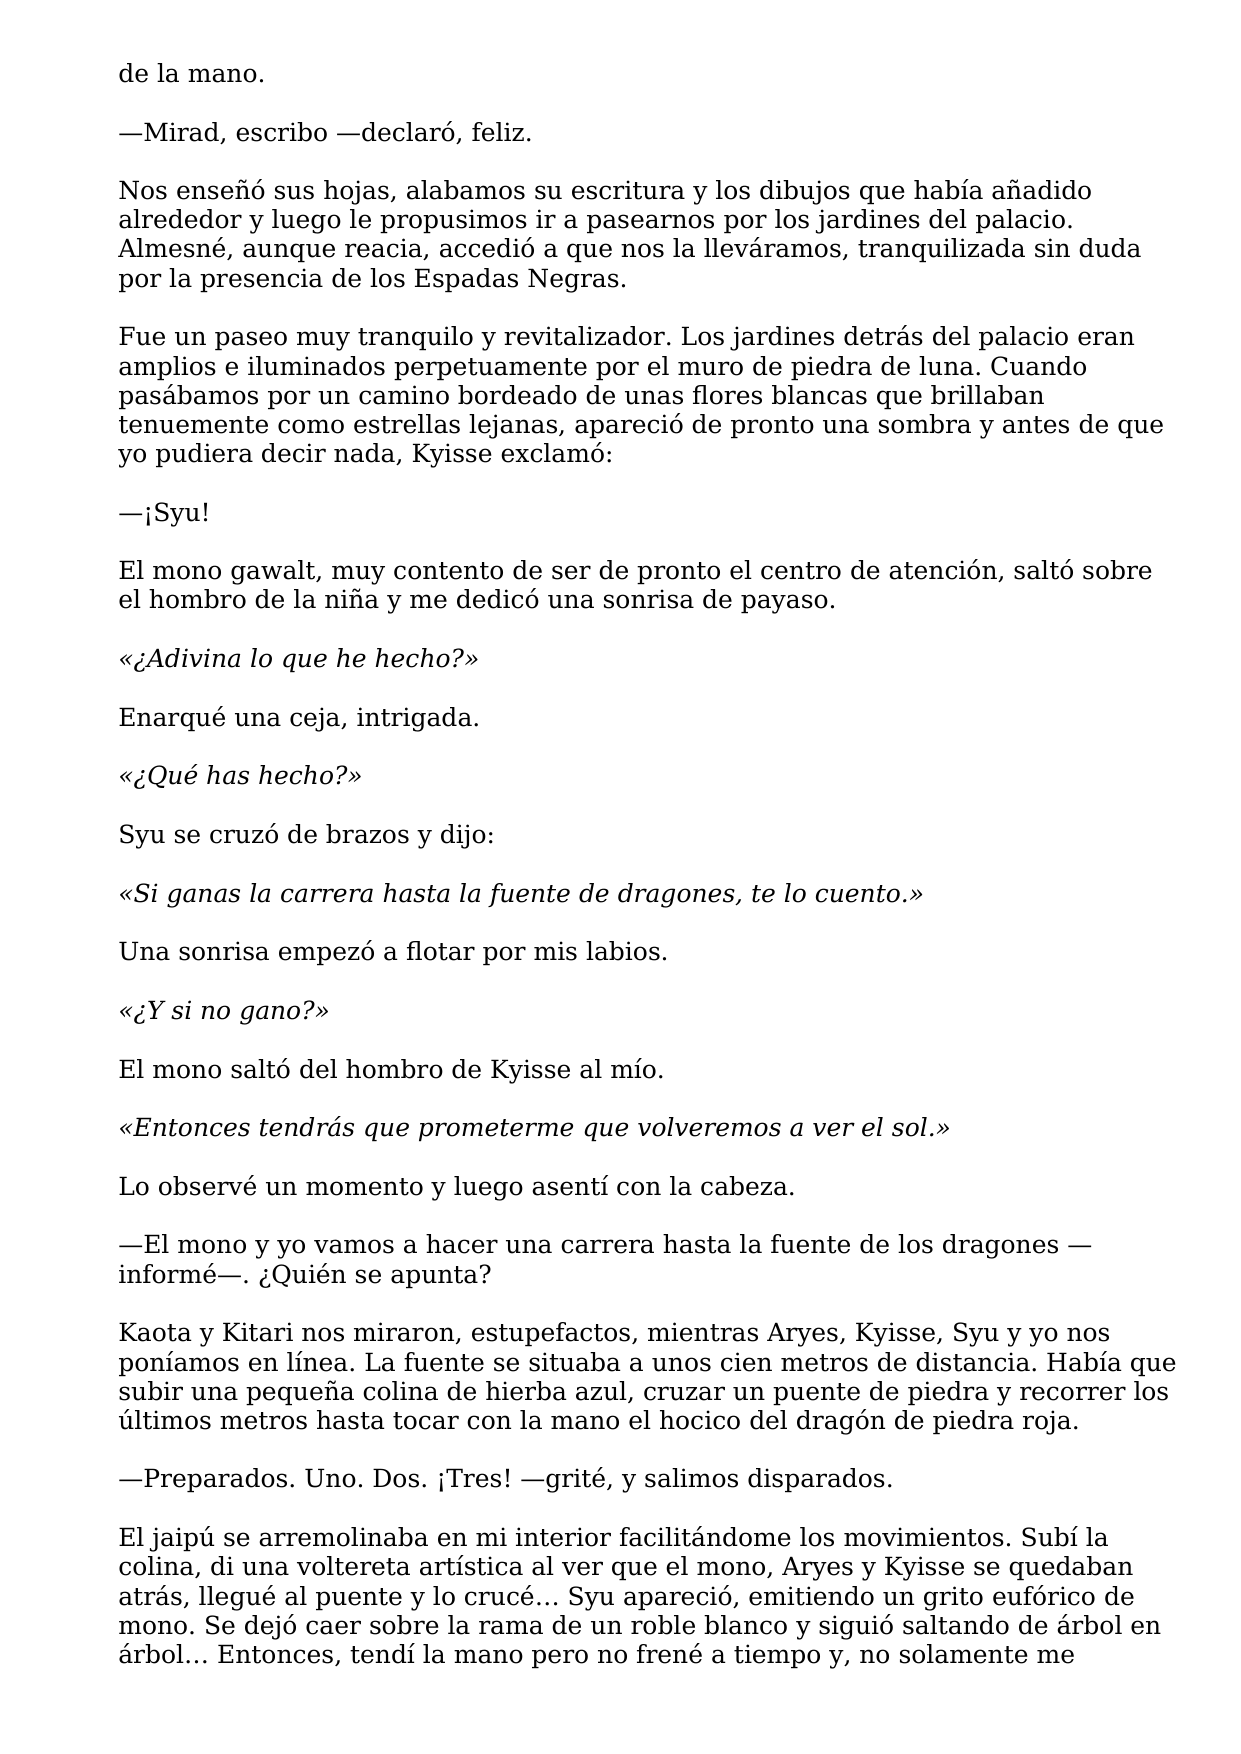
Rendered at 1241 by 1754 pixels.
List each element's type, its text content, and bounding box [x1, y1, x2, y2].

text Syu se cruzó de brazos y dijo: [118, 820, 1181, 849]
text «¿Adivina lo que he hecho?» [118, 644, 1181, 673]
text Nos enseñó sus hojas, alabamos su escritura y los dibujos que había añadido alrededor y luego le propusimos ir a pasearnos por los jardines del palacio. Almesné, aunque reacia, accedió a que nos la lleváramos, tranquilizada sin duda por la presencia de los Espadas Negras. [118, 176, 1181, 293]
text —Mirad, escribo —declaró, feliz. [118, 118, 1181, 147]
text «Entonces tendrás que prometerme que volveremos a ver el sol.» [118, 1113, 1181, 1143]
text Fue un paseo muy tranquilo y revitalizador. Los jardines detrás del palacio eran amplios e iluminados perpetuamente por el muro de piedra de luna. Cuando pasábamos por un camino bordeado de unas flores blancas que brillaban tenuemente como estrellas lejanas, apareció de pronto una sombra y antes de que yo pudiera decir nada, Kyisse exclamó: [118, 322, 1181, 468]
text de la mano. [118, 59, 1181, 88]
text Enarqué una ceja, intrigada. [118, 703, 1181, 732]
text El jaipú se arremolinaba en mi interior facilitándome los movimientos. Subí la colina, di una voltereta artística al ver que el mono, Aryes y Kyisse se quedaban atrás, llegué al puente y lo crucé… Syu apareció, emitiendo un grito eufórico de mono. Se dejó caer sobre la rama de un roble blanco y siguió saltando de árbol en árbol… Entonces, tendí la mano pero no frené a tiempo y, no solamente me [118, 1523, 1181, 1669]
text —¡Syu! [118, 498, 1181, 527]
text El mono gawalt, muy contento de ser de pronto el centro de atención, saltó sobre el hombro de la niña y me dedicó una sonrisa de payaso. [118, 556, 1181, 615]
text El mono saltó del hombro de Kyisse al mío. [118, 1055, 1181, 1084]
text Lo observé un momento y luego asentí con la cabeza. [118, 1172, 1181, 1201]
text «¿Y si no gano?» [118, 996, 1181, 1025]
text Kaota y Kitari nos miraron, estupefactos, mientras Aryes, Kyisse, Syu y yo nos poníamos en línea. La fuente se situaba a unos cien metros de distancia. Había que subir una pequeña colina de hierba azul, cruzar un puente de piedra y recorrer los últimos metros hasta tocar con la mano el hocico del dragón de piedra roja. [118, 1318, 1181, 1435]
text Una sonrisa empezó a flotar por mis labios. [118, 937, 1181, 967]
text —El mono y yo vamos a hacer una carrera hasta la fuente de los dragones —informé—. ¿Quién se apunta? [118, 1231, 1181, 1289]
text «Si ganas la carrera hasta la fuente de dragones, te lo cuento.» [118, 879, 1181, 908]
text —Preparados. Uno. Dos. ¡Tres! —grité, y salimos disparados. [118, 1465, 1181, 1494]
text «¿Qué has hecho?» [118, 762, 1181, 791]
